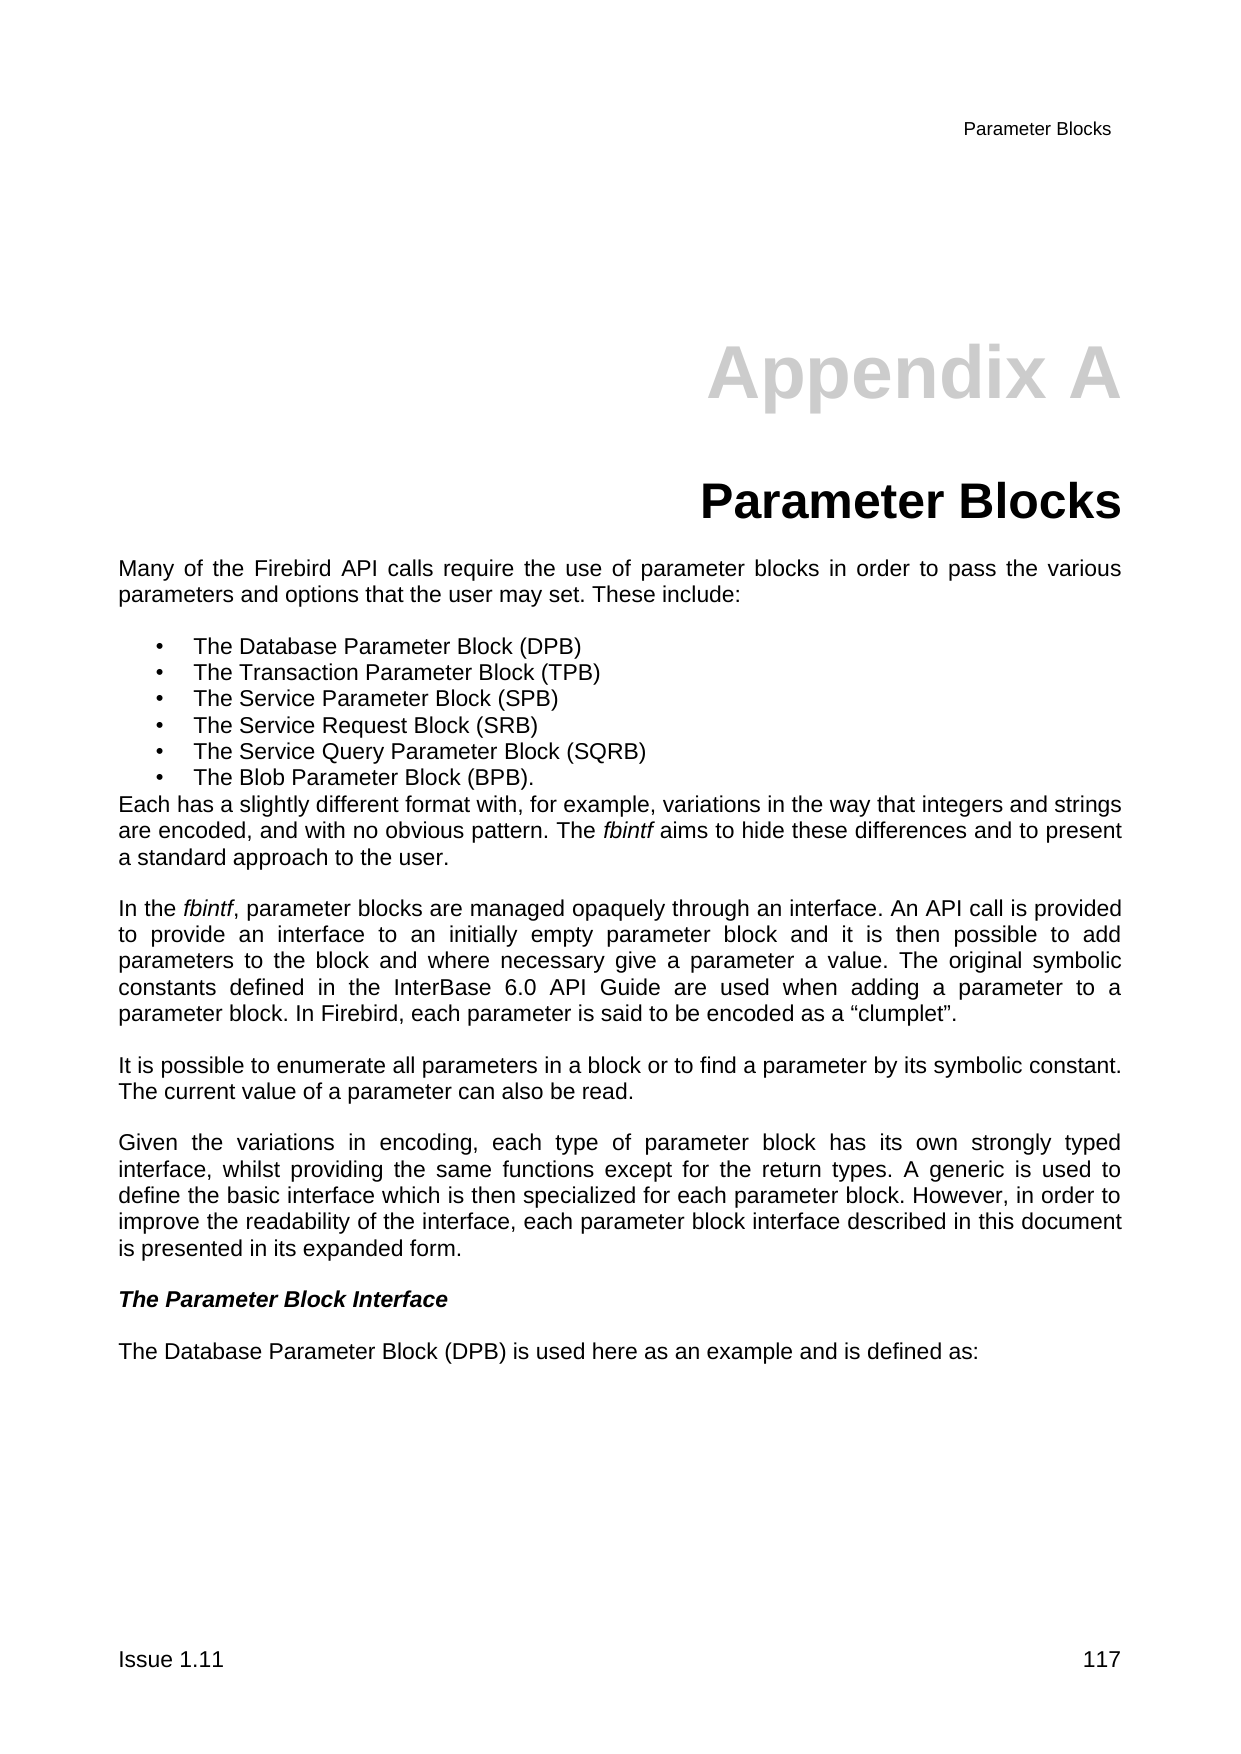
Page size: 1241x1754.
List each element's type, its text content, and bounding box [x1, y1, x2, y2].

list The Transaction Parameter Block (TPB) [156, 659, 1122, 685]
subtitle Parameter Blocks [118, 328, 1122, 529]
text It is possible to enumerate all parameters in a block or to find a parameter by its symbolic constant. The current value of a parameter can also be read. [118, 1052, 1122, 1104]
list The Service Request Block (SRB) [156, 712, 1122, 738]
list The Service Parameter Block (SPB) [156, 685, 1122, 712]
text Many of the Firebird API calls require the use of parameter blocks in order to pass the various parameters and options that the user may set. These include: [118, 555, 1122, 608]
text The Database Parameter Block (DPB) is used here as an example and is defined as: [118, 1338, 1122, 1364]
list The Database Parameter Block (DPB) [156, 633, 1122, 659]
text Given the variations in encoding, each type of parameter block has its own strongly typed interface, whilst providing the same functions except for the return types. A generic is used to define the basic interface which is then specialized for each parameter block. However, in order to improve the readability of the interface, each parameter block interface described in this document is presented in its expanded form. [118, 1129, 1122, 1261]
list The Service Query Parameter Block (SQRB) [156, 738, 1122, 764]
text Each has a slightly different format with, for example, variations in the way that integers and strings are encoded, and with no obvious pattern. The fbintf aims to hide these differences and to present a standard approach to the user. [118, 791, 1122, 870]
list The Blob Parameter Block (BPB). [156, 764, 1122, 791]
text In the fbintf, parameter blocks are managed opaquely through an interface. An API call is provided to provide an interface to an initially empty parameter block and it is then possible to add parameters to the block and where necessary give a parameter a value. The original symbolic constants defined in the InterBase 6.0 API Guide are used when adding a parameter to a parameter block. In Firebird, each parameter is said to be encoded as a “clumplet”. [118, 895, 1122, 1027]
text The Parameter Block Interface [118, 1286, 1122, 1312]
